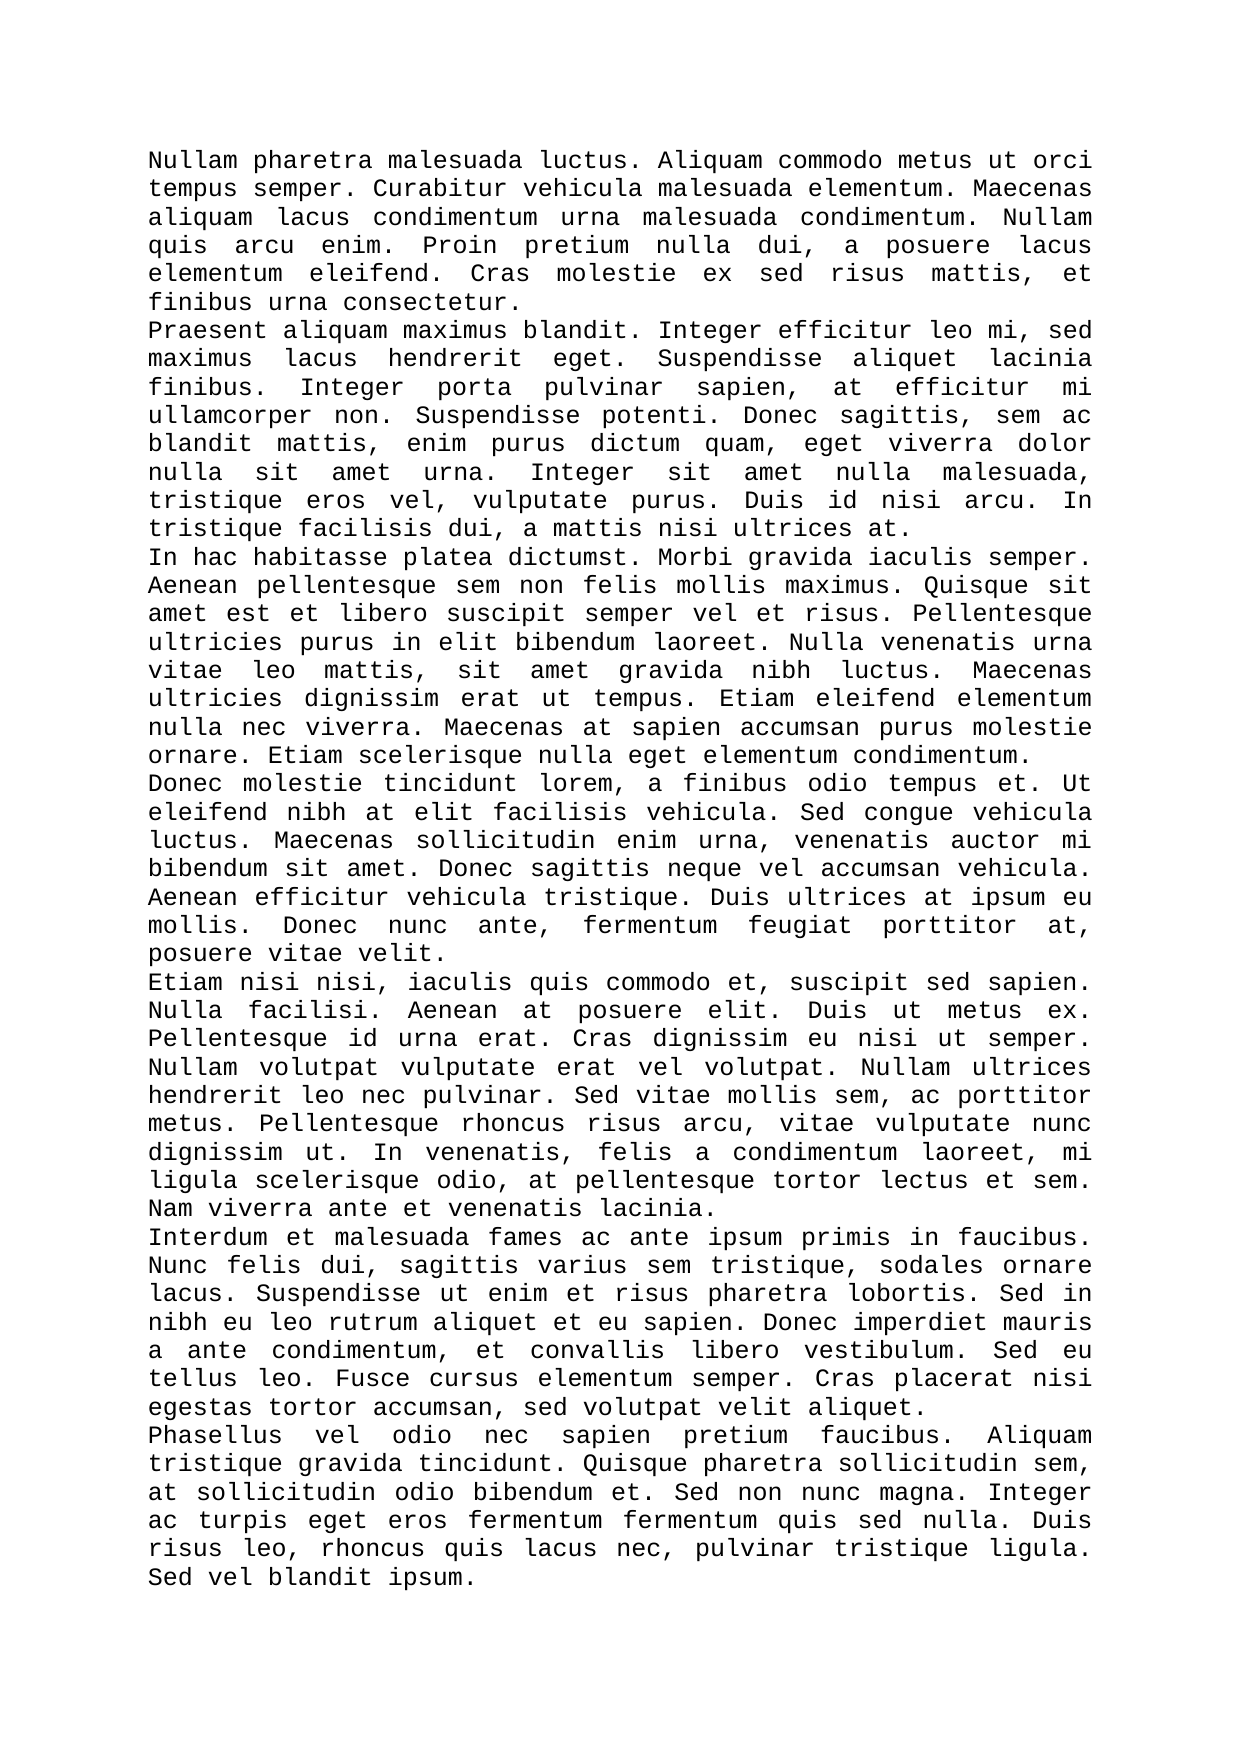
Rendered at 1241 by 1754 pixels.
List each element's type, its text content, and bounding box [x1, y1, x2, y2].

text Interdum et malesuada fames ac ante ipsum primis in faucibus. Nunc felis dui, sagittis varius sem tristique, sodales ornare lacus. Suspendisse ut enim et risus pharetra lobortis. Sed in nibh eu leo rutrum aliquet et eu sapien. Donec imperdiet mauris a ante condimentum, et convallis libero vestibulum. Sed eu tellus leo. Fusce cursus elementum semper. Cras placerat nisi egestas tortor accumsan, sed volutpat velit aliquet. [148, 1224, 1093, 1423]
text Donec molestie tincidunt lorem, a finibus odio tempus et. Ut eleifend nibh at elit facilisis vehicula. Sed congue vehicula luctus. Maecenas sollicitudin enim urna, venenatis auctor mi bibendum sit amet. Donec sagittis neque vel accumsan vehicula. Aenean efficitur vehicula tristique. Duis ultrices at ipsum eu mollis. Donec nunc ante, fermentum feugiat porttitor at, posuere vitae velit. [148, 771, 1093, 969]
text Etiam nisi nisi, iaculis quis commodo et, suscipit sed sapien. Nulla facilisi. Aenean at posuere elit. Duis ut metus ex. Pellentesque id urna erat. Cras dignissim eu nisi ut semper. Nullam volutpat vulputate erat vel volutpat. Nullam ultrices hendrerit leo nec pulvinar. Sed vitae mollis sem, ac porttitor metus. Pellentesque rhoncus risus arcu, vitae vulputate nunc dignissim ut. In venenatis, felis a condimentum laoreet, mi ligula scelerisque odio, at pellentesque tortor lectus et sem. Nam viverra ante et venenatis lacinia. [148, 969, 1093, 1224]
text Phasellus vel odio nec sapien pretium faucibus. Aliquam tristique gravida tincidunt. Quisque pharetra sollicitudin sem, at sollicitudin odio bibendum et. Sed non nunc magna. Integer ac turpis eget eros fermentum fermentum quis sed nulla. Duis risus leo, rhoncus quis lacus nec, pulvinar tristique ligula. Sed vel blandit ipsum. [148, 1423, 1093, 1593]
text In hac habitasse platea dictumst. Morbi gravida iaculis semper. Aenean pellentesque sem non felis mollis maximus. Quisque sit amet est et libero suscipit semper vel et risus. Pellentesque ultricies purus in elit bibendum laoreet. Nulla venenatis urna vitae leo mattis, sit amet gravida nibh luctus. Maecenas ultricies dignissim erat ut tempus. Etiam eleifend elementum nulla nec viverra. Maecenas at sapien accumsan purus molestie ornare. Etiam scelerisque nulla eget elementum condimentum. [148, 544, 1093, 771]
text Praesent aliquam maximus blandit. Integer efficitur leo mi, sed maximus lacus hendrerit eget. Suspendisse aliquet lacinia finibus. Integer porta pulvinar sapien, at efficitur mi ullamcorper non. Suspendisse potenti. Donec sagittis, sem ac blandit mattis, enim purus dictum quam, eget viverra dolor nulla sit amet urna. Integer sit amet nulla malesuada, tristique eros vel, vulputate purus. Duis id nisi arcu. In tristique facilisis dui, a mattis nisi ultrices at. [148, 318, 1093, 544]
text Nullam pharetra malesuada luctus. Aliquam commodo metus ut orci tempus semper. Curabitur vehicula malesuada elementum. Maecenas aliquam lacus condimentum urna malesuada condimentum. Nullam quis arcu enim. Proin pretium nulla dui, a posuere lacus elementum eleifend. Cras molestie ex sed risus mattis, et finibus urna consectetur. [148, 148, 1093, 318]
